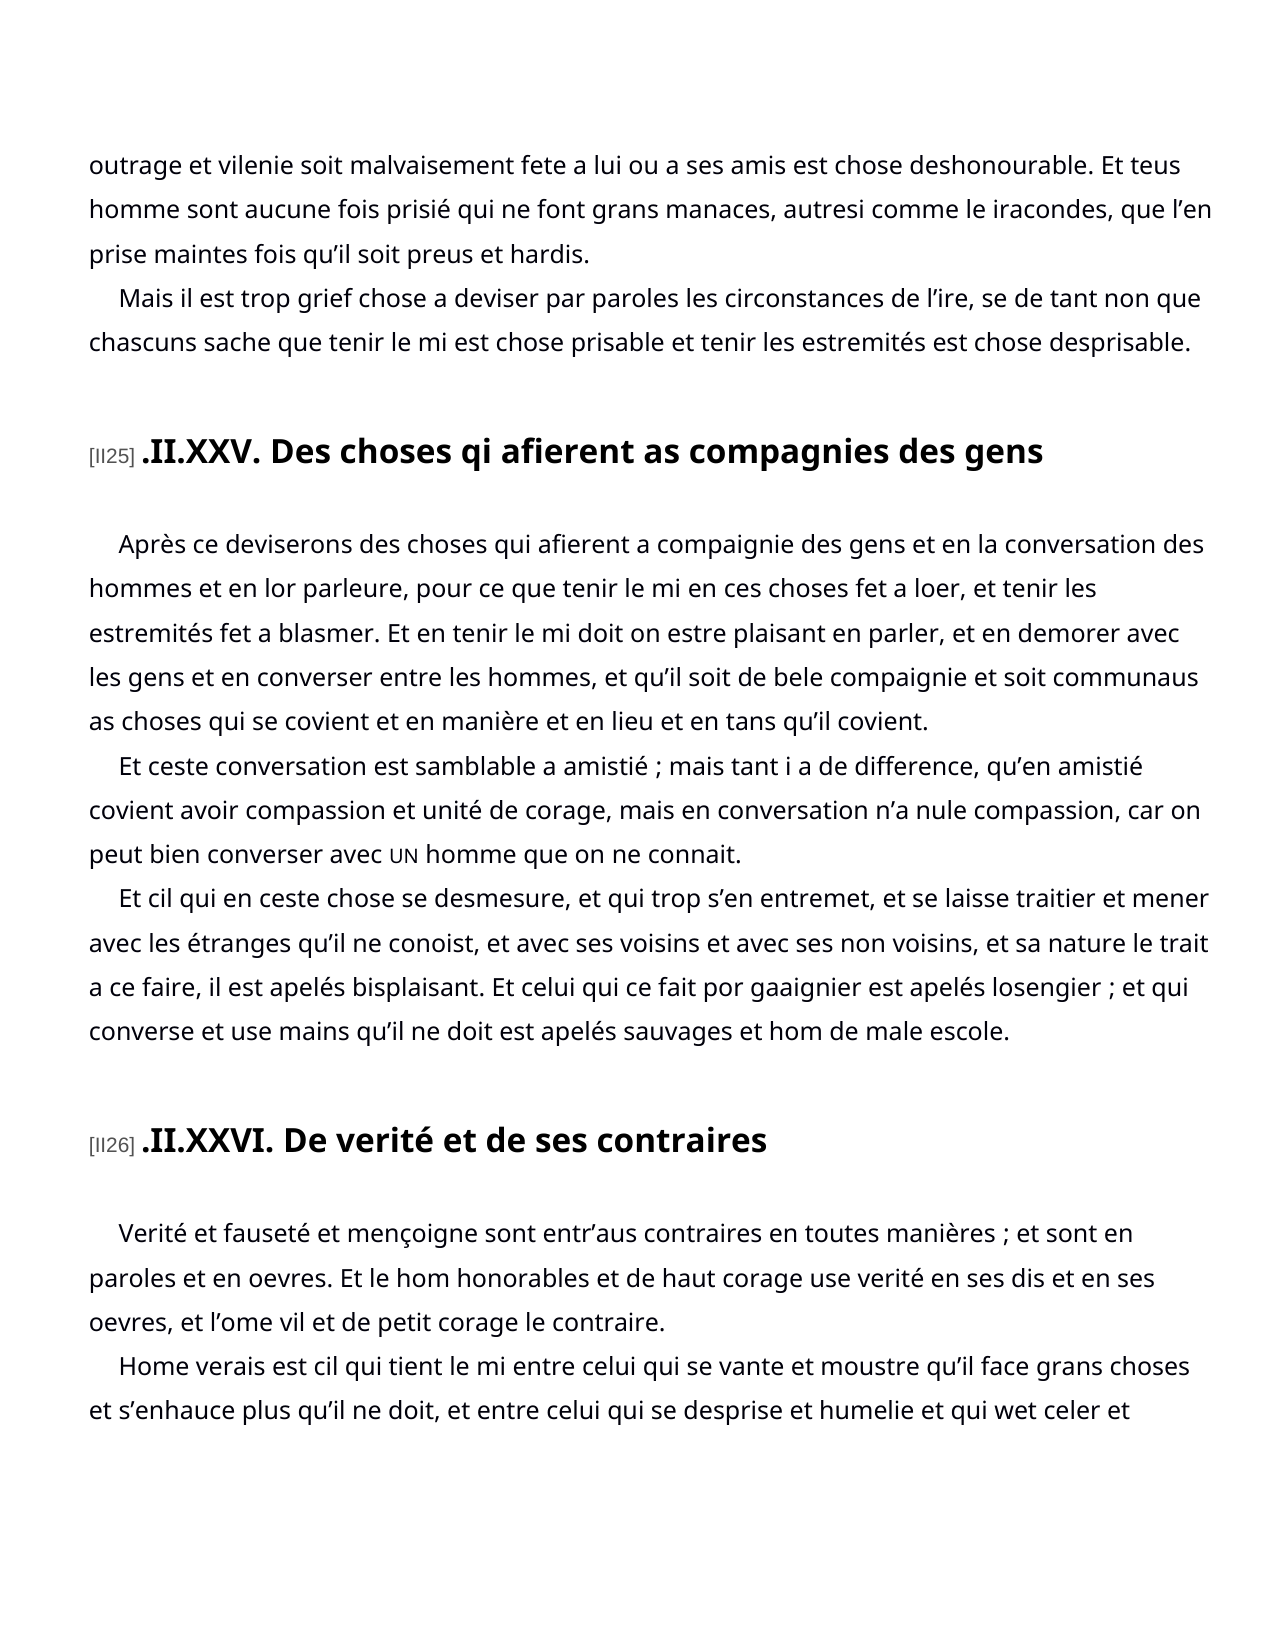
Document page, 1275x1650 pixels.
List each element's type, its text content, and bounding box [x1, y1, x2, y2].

text Mais il est trop grief chose a deviser par paroles les circonstances de l’ire, se de tant non que chascuns sache que tenir le mi est chose prisable et tenir les estremités est chose desprisable. [89, 281, 1216, 359]
subtitle [II26] .II.XXVI. De verité et de ses contraires [89, 1117, 1216, 1163]
text Home verais est cil qui tient le mi entre celui qui se vante et moustre qu’il face grans choses et s’enhauce plus qu’il ne doit, et entre celui qui se desprise et humelie et qui wet celer et [89, 1349, 1216, 1427]
text Verité et fauseté et mençoigne sont entr’aus contraires en toutes manières ; et sont en paroles et en oevres. Et le hom honorables et de haut corage use verité en ses dis et en ses oevres, et l’ome vil et de petit corage le contraire. [89, 1216, 1216, 1338]
text Après ce deviserons des choses qui afierent a compaignie des gens et en la conversation des hommes et en lor parleure, pour ce que tenir le mi en ces choses fet a loer, et tenir les estremités fet a blasmer. Et en tenir le mi doit on estre plaisant en parler, et en demorer avec les gens et en converser entre les hommes, et qu’il soit de bele compaignie et soit communaus as choses qui se covient et en manière et en lieu et en tans qu’il covient. [89, 527, 1216, 738]
subtitle [II25] .II.XXV. Des choses qi afierent as compagnies des gens [89, 428, 1216, 473]
text outrage et vilenie soit malvaisement fete a lui ou a ses amis est chose deshonourable. Et teus homme sont aucune fois prisié qui ne font grans manaces, autresi comme le iracondes, que l’en prise maintes fois qu’il soit preus et hardis. [89, 148, 1216, 270]
text Et ceste conversation est samblable a amistié ; mais tant i a de difference, qu’en amistié covient avoir compassion et unité de corage, mais en conversation n’a nule compassion, car on peut bien converser avec un homme que on ne connait. [89, 748, 1216, 871]
text Et cil qui en ceste chose se desmesure, et qui trop s’en entremet, et se laisse traitier et mener avec les étranges qu’il ne conoist, et avec ses voisins et avec ses non voisins, et sa nature le trait a ce faire, il est apelés bisplaisant. Et celui qui ce fait por gaaignier est apelés losengier ; et qui converse et use mains qu’il ne doit est apelés sauvages et hom de male escole. [89, 881, 1216, 1048]
